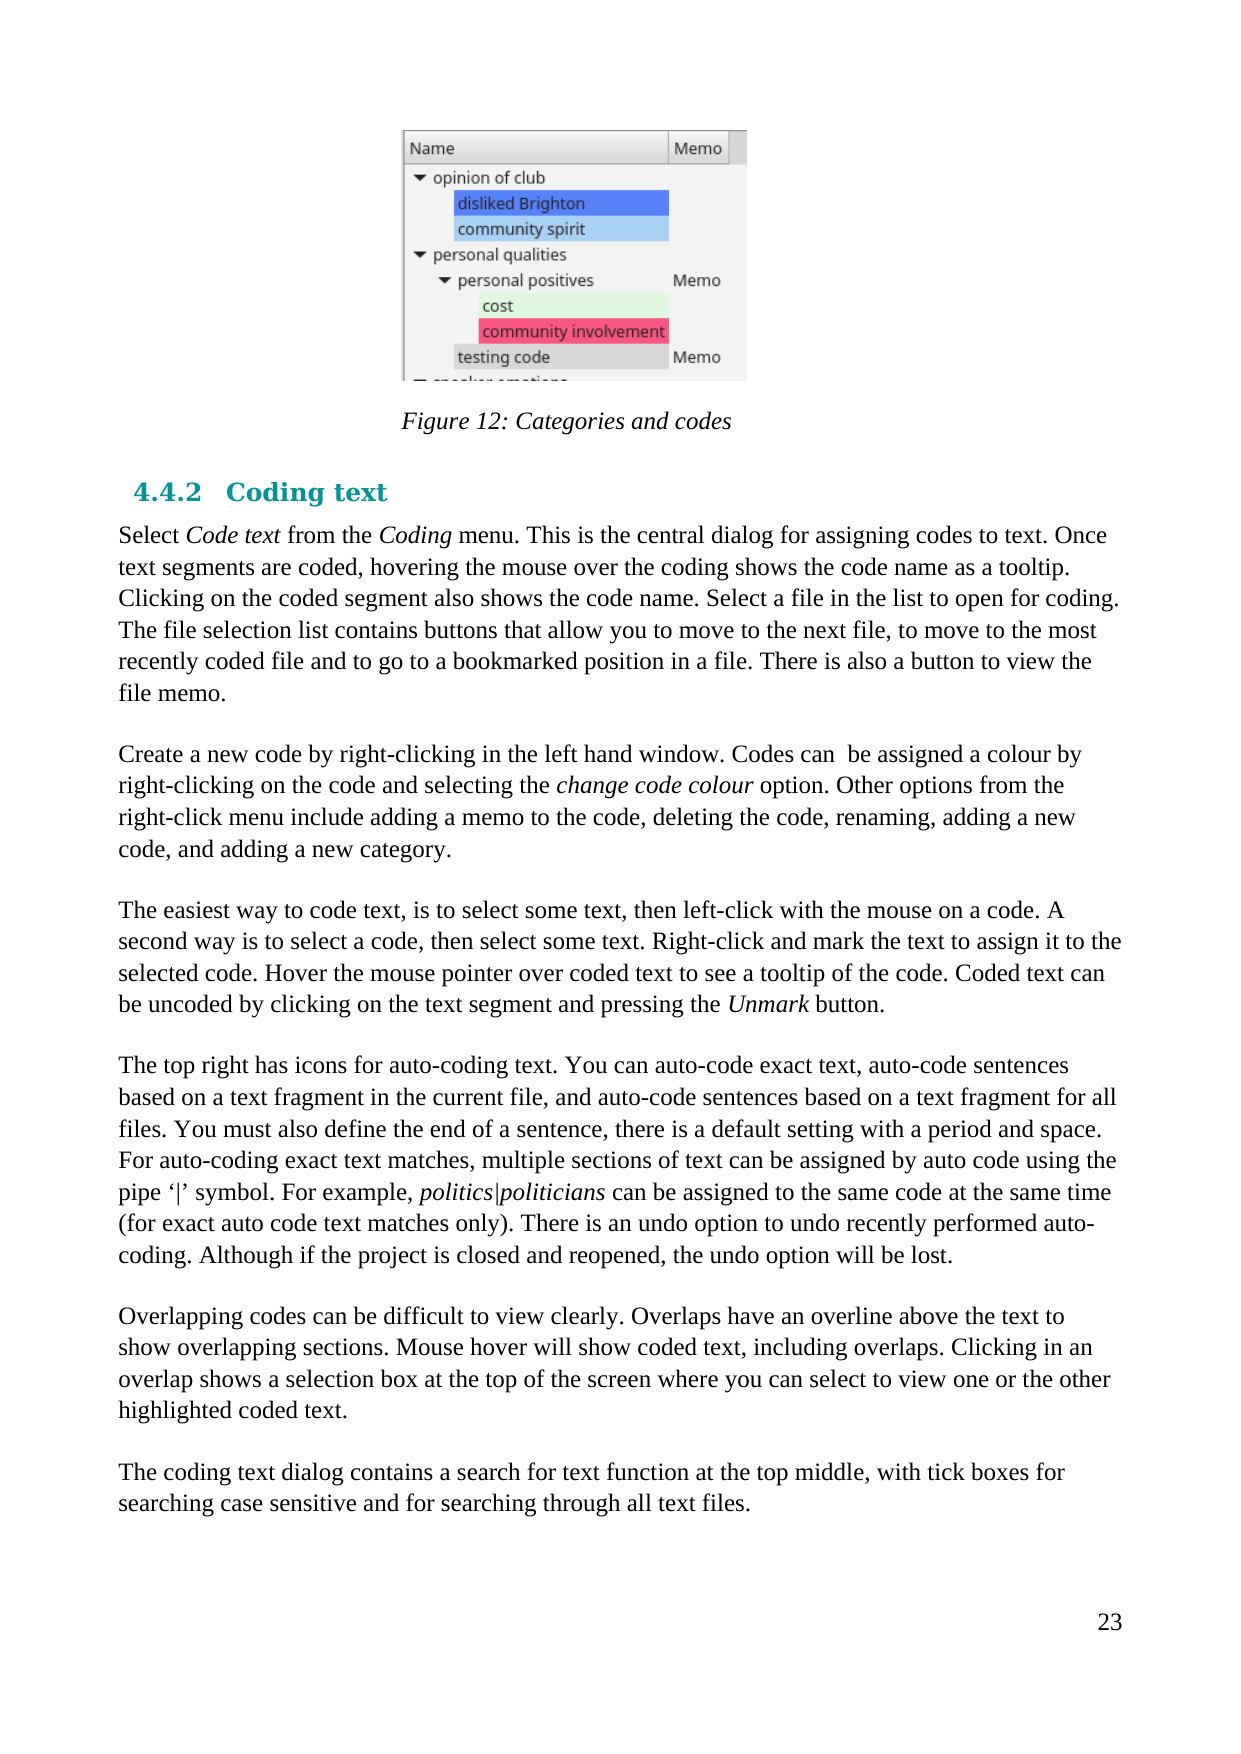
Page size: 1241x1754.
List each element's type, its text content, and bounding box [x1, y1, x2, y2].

text The top right has icons for auto-coding text. You can auto-code exact text, auto-code sentences based on a text fragment in the current file, and auto-code sentences based on a text fragment for all files. You must also define the end of a sentence, there is a default setting with a period and space. For auto-coding exact text matches, multiple sections of text can be assigned by auto code using the pipe ‘|’ symbol. For example, politics|politicians can be assigned to the same code at the same time (for exact auto code text matches only). There is an undo option to undo recently performed auto-coding. Although if the project is closed and reopened, the undo option will be lost. [118, 1051, 1122, 1269]
text The coding text dialog contains a search for text function at the top middle, with tick boxes for searching case sensitive and for searching through all text files. [118, 1457, 1122, 1517]
text The easiest way to code text, is to select some text, then left-click with the mouse on a code. A second way is to select a code, then select some text. Right-click and mark the text to assign it to the selected code. Hover the mouse pointer over coded text to see a tooltip of the code. Coded text can be uncoded by clicking on the text segment and pressing the Unmark button. [118, 895, 1122, 1018]
picture [401, 130, 747, 381]
text Figure 12: Categories and codes [401, 381, 839, 435]
text Overlapping codes can be difficult to view clearly. Overlaps have an overline above the text to show overlapping sections. Mouse hover will show coded text, including overlaps. Clicking in an overlap shows a selection box at the top of the screen where you can select to view one or the other highlighted coded text. [118, 1301, 1122, 1424]
text Select Code text from the Coding menu. This is the central dialog for assigning codes to text. Once text segments are coded, hovering the mouse over the coding shows the code name as a tooltip. Clicking on the coded segment also shows the code name. Select a file in the list to open for coding. The file selection list contains buttons that allow you to move to the next file, to move to the most recently coded file and to go to a bookmarked position in a file. There is also a button to view the file memo. [118, 520, 1122, 707]
subtitle Coding text [124, 478, 1122, 508]
text Create a new code by right-clicking in the left hand window. Codes can be assigned a colour by right-clicking on the code and selecting the change code colour option. Other options from the right-click menu include adding a memo to the code, deleting the code, renaming, adding a new code, and adding a new category. [118, 739, 1122, 862]
